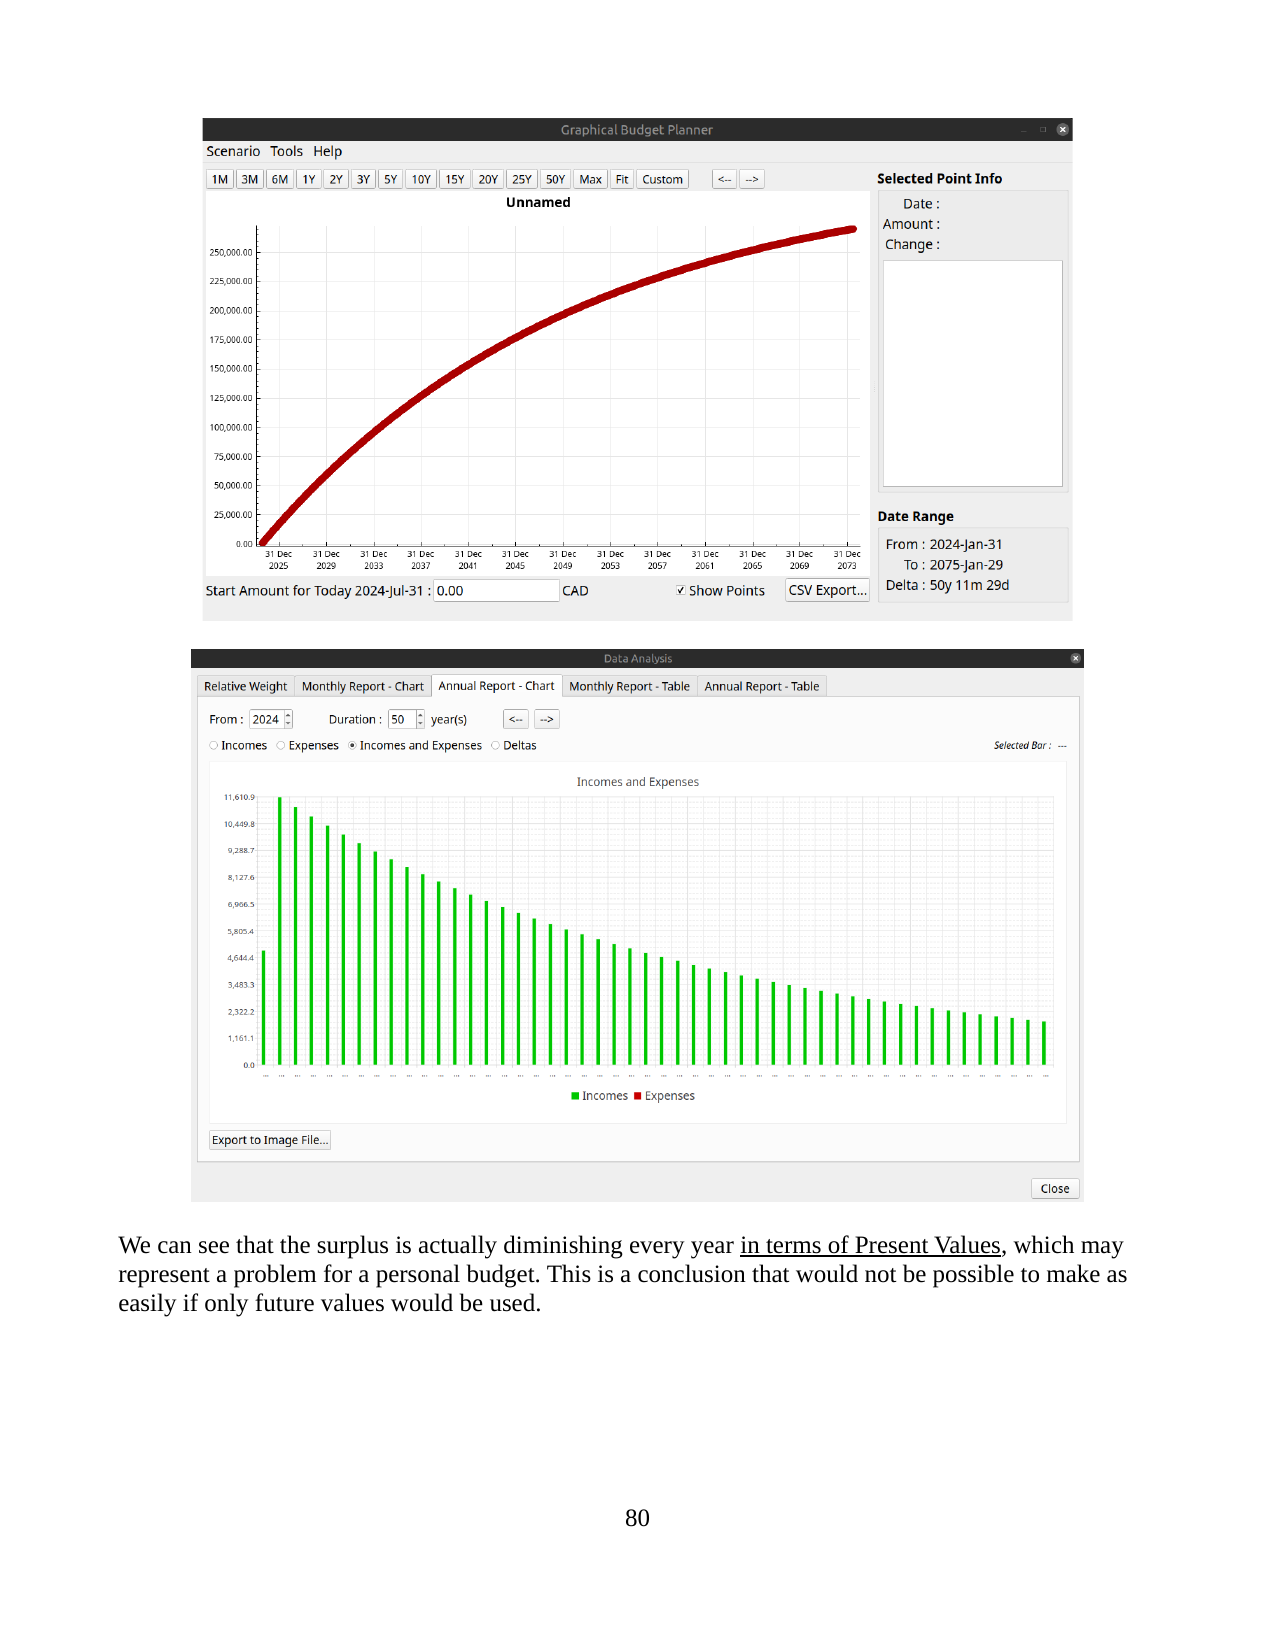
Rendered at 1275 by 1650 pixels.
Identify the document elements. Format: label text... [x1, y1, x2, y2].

text We can see that the surplus is actually diminishing every year in terms of Present Values, which may represent a problem for a personal budget. This is a conclusion that would not be possible to make as easily if only future values would be used. [118, 1230, 1157, 1316]
picture [202, 118, 1073, 621]
picture [191, 649, 1084, 1202]
